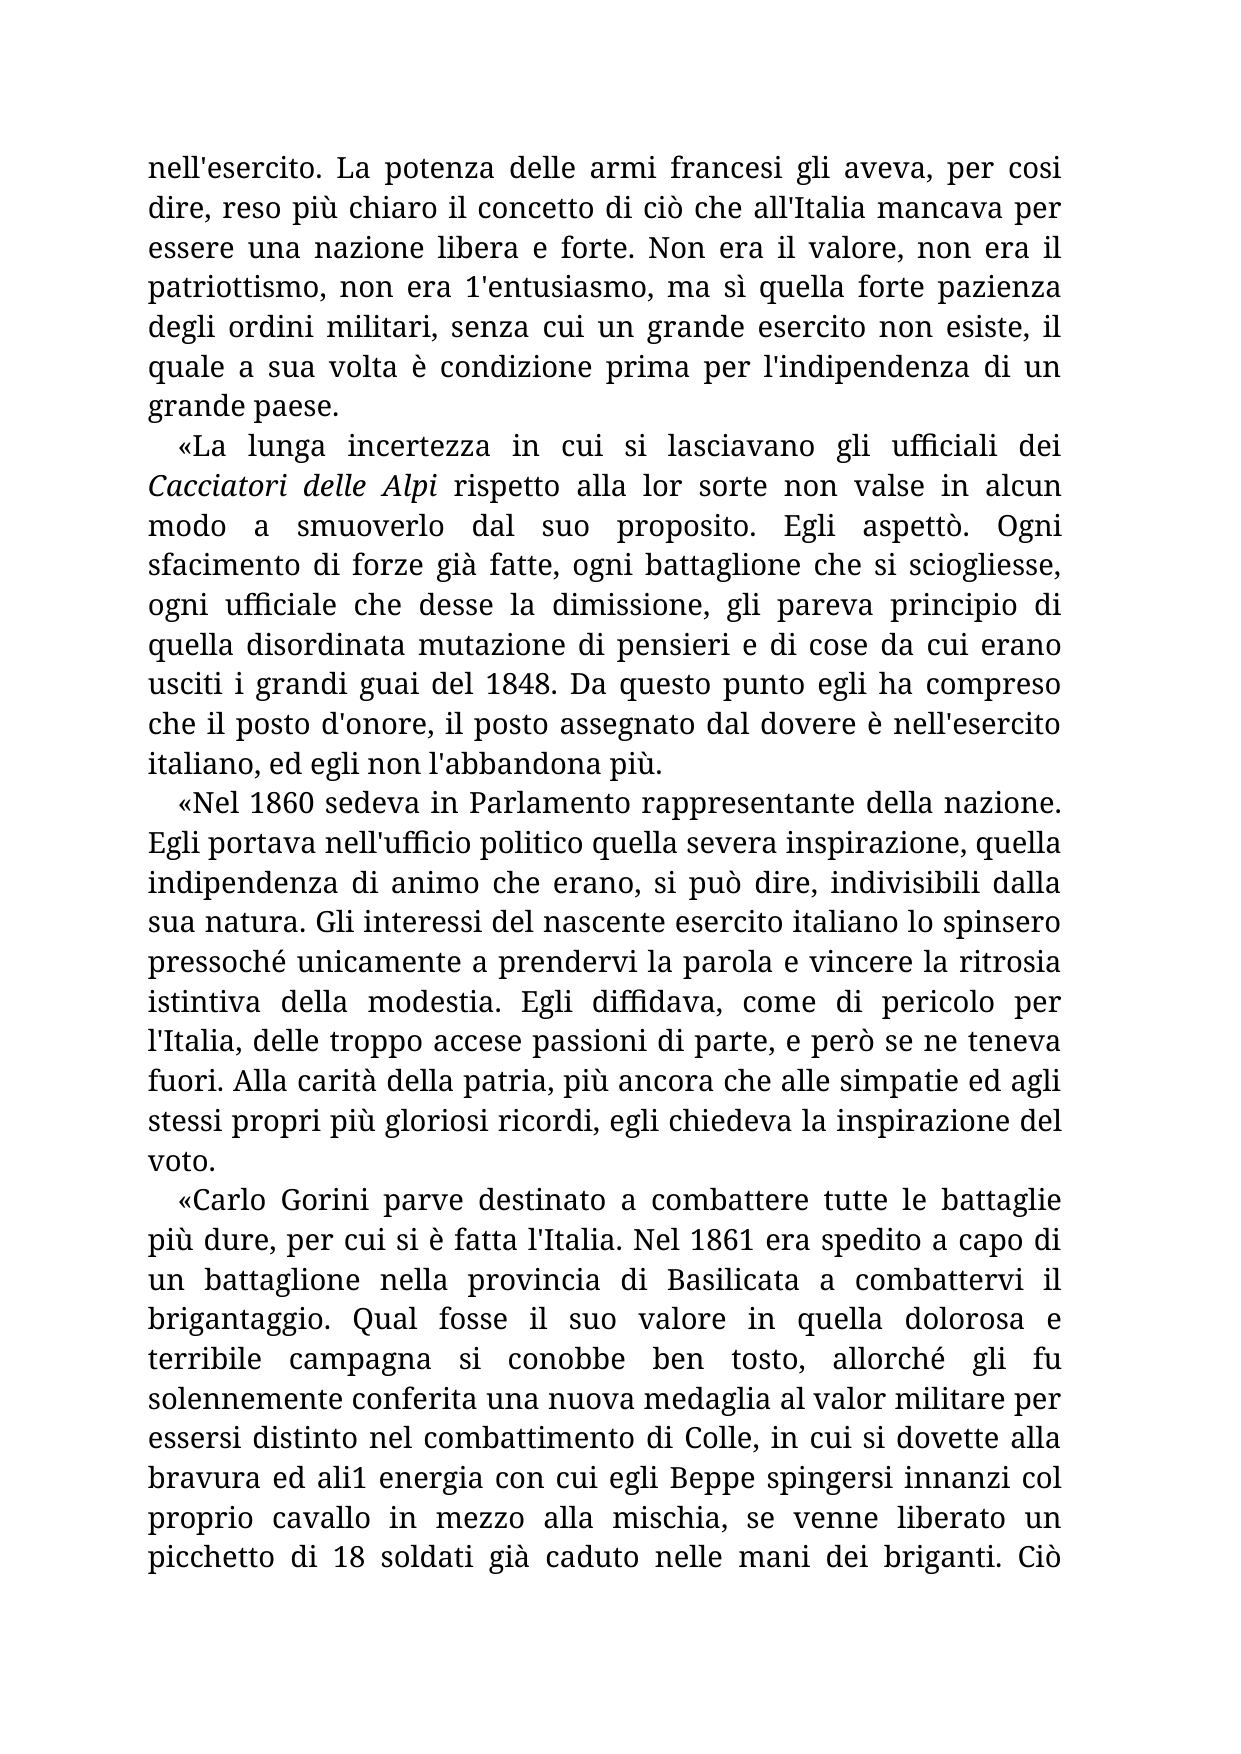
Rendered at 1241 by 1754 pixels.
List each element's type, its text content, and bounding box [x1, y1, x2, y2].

text nell'esercito. La potenza delle armi francesi gli aveva, per cosi dire, reso più chiaro il concetto di ciò che all'Italia mancava per essere una nazione libera e forte. Non era il valore, non era il patriottismo, non era 1'entusiasmo, ma sì quella forte pazienza degli ordini militari, senza cui un grande esercito non esiste, il quale a sua volta è condizione prima per l'indipendenza di un grande paese. [148, 148, 1063, 425]
text «Nel 1860 sedeva in Parlamento rappresentante della nazione. Egli portava nell'ufficio politico quella severa inspirazione, quella indipendenza di animo che erano, si può dire, indivisibili dalla sua natura. Gli interessi del nascente esercito italiano lo spinsero pressoché unicamente a prendervi la parola e vincere la ritrosia istintiva della modestia. Egli diffidava, come di pericolo per l'Italia, delle troppo accese passioni di parte, e però se ne teneva fuori. Alla carità della patria, più ancora che alle simpatie ed agli stessi propri più gloriosi ricordi, egli chiedeva la inspirazione del voto. [148, 783, 1063, 1179]
text «Carlo Gorini parve destinato a combattere tutte le battaglie più dure, per cui si è fatta l'Italia. Nel 1861 era spedito a capo di un battaglione nella provincia di Basilicata a combattervi il brigantaggio. Qual fosse il suo valore in quella dolorosa e terribile campagna si conobbe ben tosto, allorché gli fu solennemente conferita una nuova medaglia al valor militare per essersi distinto nel combattimento di Colle, in cui si dovette alla bravura ed ali1 energia con cui egli Beppe spingersi innanzi col proprio cavallo in mezzo alla mischia, se venne liberato un picchetto di 18 soldati già caduto nelle mani dei briganti. Ciò [148, 1179, 1063, 1576]
text «La lunga incertezza in cui si lasciavano gli ufficiali dei Cacciatori delle Alpi rispetto alla lor sorte non valse in alcun modo a smuoverlo dal suo proposito. Egli aspettò. Ogni sfacimento di forze già fatte, ogni battaglione che si sciogliesse, ogni ufficiale che desse la dimissione, gli pareva principio di quella disordinata mutazione di pensieri e di cose da cui erano usciti i grandi guai del 1848. Da questo punto egli ha compreso che il posto d'onore, il posto assegnato dal dovere è nell'esercito italiano, ed egli non l'abbandona più. [148, 425, 1063, 783]
